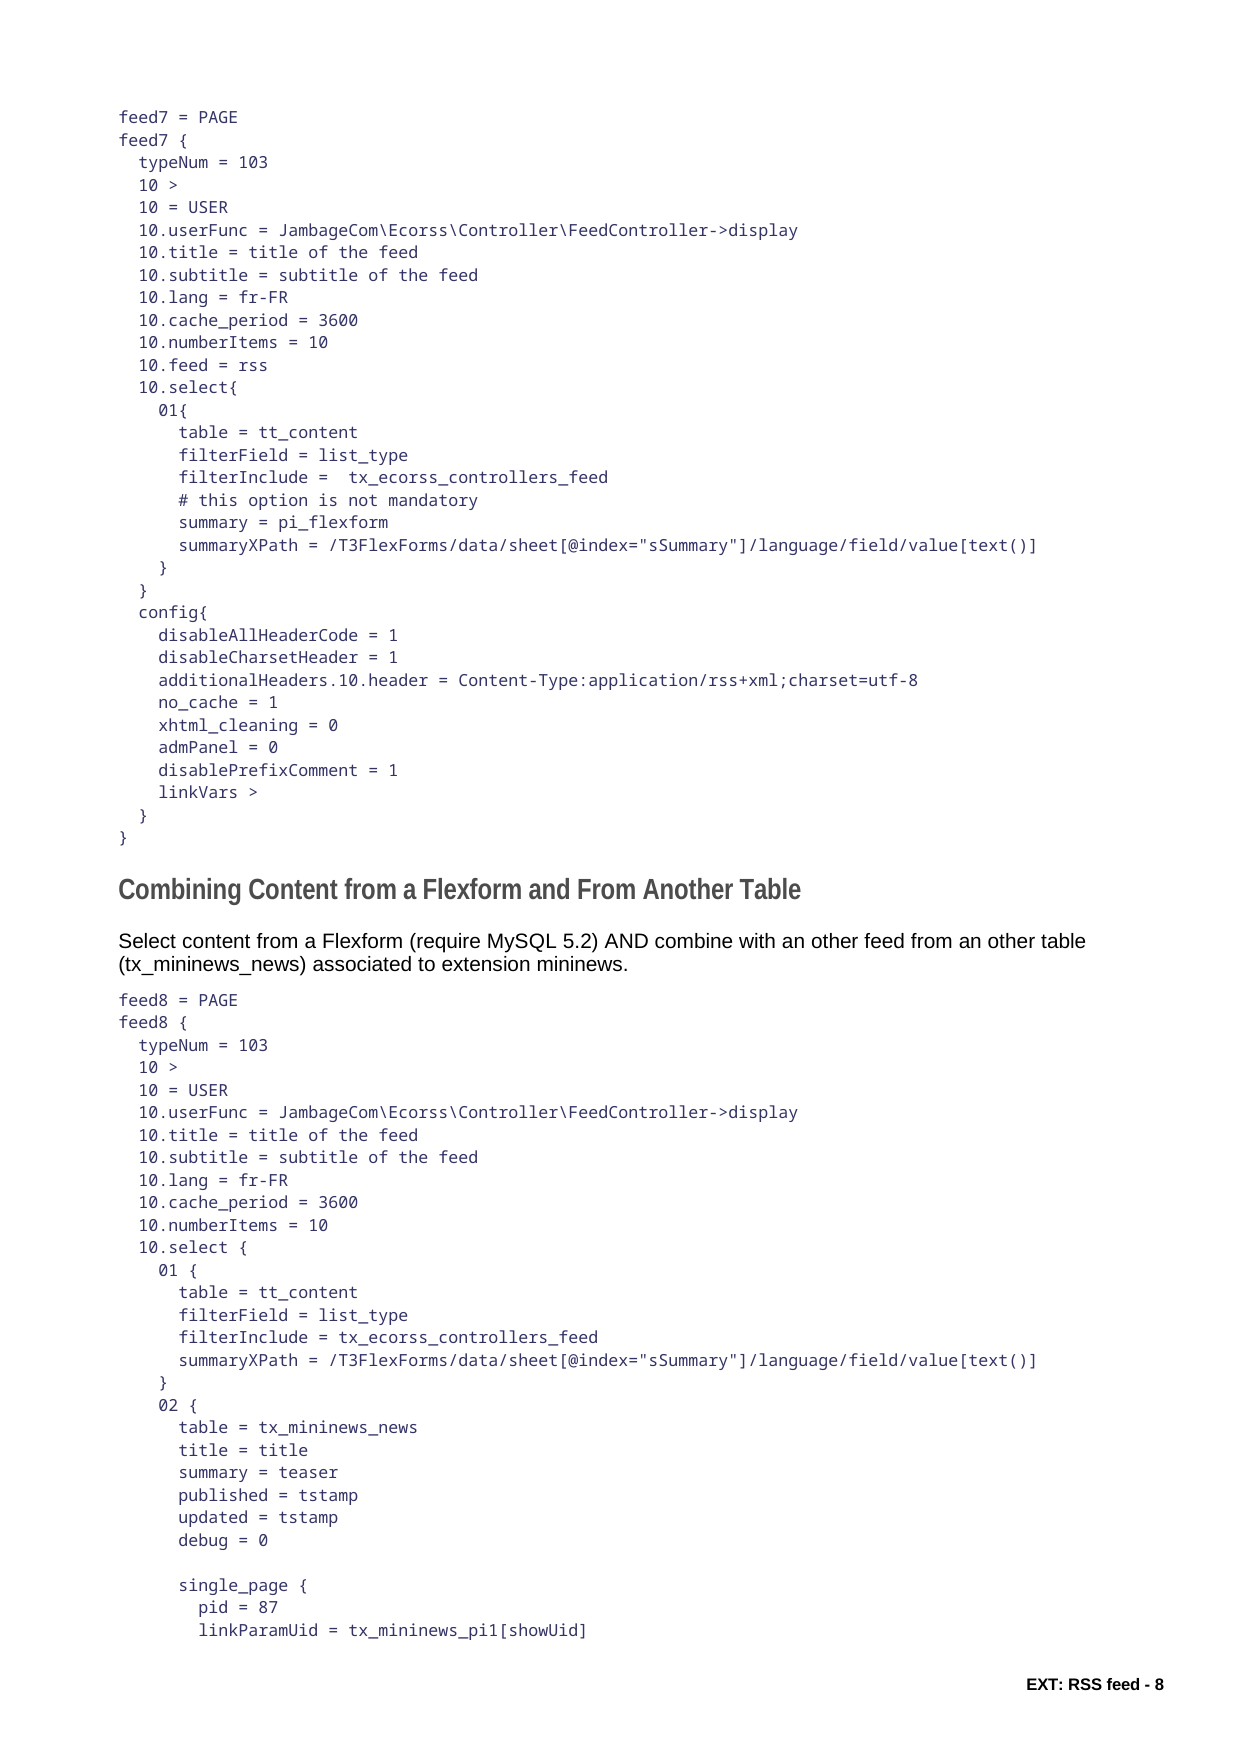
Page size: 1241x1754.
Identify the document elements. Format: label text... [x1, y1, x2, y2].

text no_cache = 1 [118, 691, 1163, 714]
text disableCharsetHeader = 1 [118, 646, 1163, 669]
text summary = teaser [118, 1461, 1163, 1484]
text summary = pi_flexform [118, 511, 1163, 534]
text 10.title = title of the feed [118, 241, 1163, 264]
text 10 = USER [118, 196, 1163, 219]
text feed8 { [118, 1011, 1163, 1034]
text title = title [118, 1439, 1163, 1461]
text additionalHeaders.10.header = Content-Type:application/rss+xml;charset=utf-8 [118, 669, 1163, 691]
text linkVars > [118, 781, 1163, 804]
text config{ [118, 601, 1163, 624]
text 10.title = title of the feed [118, 1124, 1163, 1146]
text summaryXPath = /T3FlexForms/data/sheet[@index="sSummary"]/language/field/value[text()] [118, 1349, 1163, 1371]
text # this option is not mandatory [118, 489, 1163, 511]
text published = tstamp [118, 1484, 1163, 1506]
text single_page { [118, 1574, 1163, 1596]
text feed8 = PAGE [118, 989, 1163, 1011]
text 10.numberItems = 10 [118, 331, 1163, 354]
text filterField = list_type [118, 444, 1163, 466]
text typeNum = 103 [118, 1034, 1163, 1056]
text filterInclude = tx_ecorss_controllers_feed [118, 466, 1163, 489]
text debug = 0 [118, 1529, 1163, 1551]
text } [118, 1371, 1163, 1394]
text } [118, 804, 1163, 826]
text 10.lang = fr-FR [118, 286, 1163, 309]
text 10 = USER [118, 1079, 1163, 1101]
text table = tt_content [118, 421, 1163, 444]
text 10.cache_period = 3600 [118, 1191, 1163, 1214]
text feed7 = PAGE [118, 106, 1163, 129]
text feed7 { [118, 129, 1163, 151]
text summaryXPath = /T3FlexForms/data/sheet[@index="sSummary"]/language/field/value[text()] [118, 534, 1163, 556]
text 02 { [118, 1394, 1163, 1416]
text admPanel = 0 [118, 736, 1163, 759]
text 10.select { [118, 1236, 1163, 1259]
text 10 > [118, 174, 1163, 196]
text Select content from a Flexform (require MySQL 5.2) AND combine with an other feed from an other table (tx_mininews_news) associated to extension mininews. [118, 929, 1163, 976]
text 10 > [118, 1056, 1163, 1079]
text table = tt_content [118, 1281, 1163, 1304]
text 10.subtitle = subtitle of the feed [118, 264, 1163, 286]
text filterInclude = tx_ecorss_controllers_feed [118, 1326, 1163, 1349]
text disableAllHeaderCode = 1 [118, 624, 1163, 646]
text 10.cache_period = 3600 [118, 309, 1163, 331]
text filterField = list_type [118, 1304, 1163, 1326]
text 10.lang = fr-FR [118, 1169, 1163, 1191]
text linkParamUid = tx_mininews_pi1[showUid] [118, 1619, 1163, 1641]
text } [118, 826, 1163, 849]
text pid = 87 [118, 1596, 1163, 1619]
text } [118, 579, 1163, 601]
text 10.feed = rss [118, 354, 1163, 376]
text 01 { [118, 1259, 1163, 1281]
text xhtml_cleaning = 0 [118, 714, 1163, 736]
subtitle Combining Content from a Flexform and From Another Table [118, 872, 1163, 905]
text 10.userFunc = JambageCom\Ecorss\Controller\FeedController->display [118, 1101, 1163, 1124]
text } [118, 556, 1163, 579]
text updated = tstamp [118, 1506, 1163, 1529]
text disablePrefixComment = 1 [118, 759, 1163, 781]
text 10.userFunc = JambageCom\Ecorss\Controller\FeedController->display [118, 219, 1163, 241]
text table = tx_mininews_news [118, 1416, 1163, 1439]
text typeNum = 103 [118, 151, 1163, 174]
text 01{ [118, 399, 1163, 421]
text 10.select{ [118, 376, 1163, 399]
text 10.subtitle = subtitle of the feed [118, 1146, 1163, 1169]
text 10.numberItems = 10 [118, 1214, 1163, 1236]
